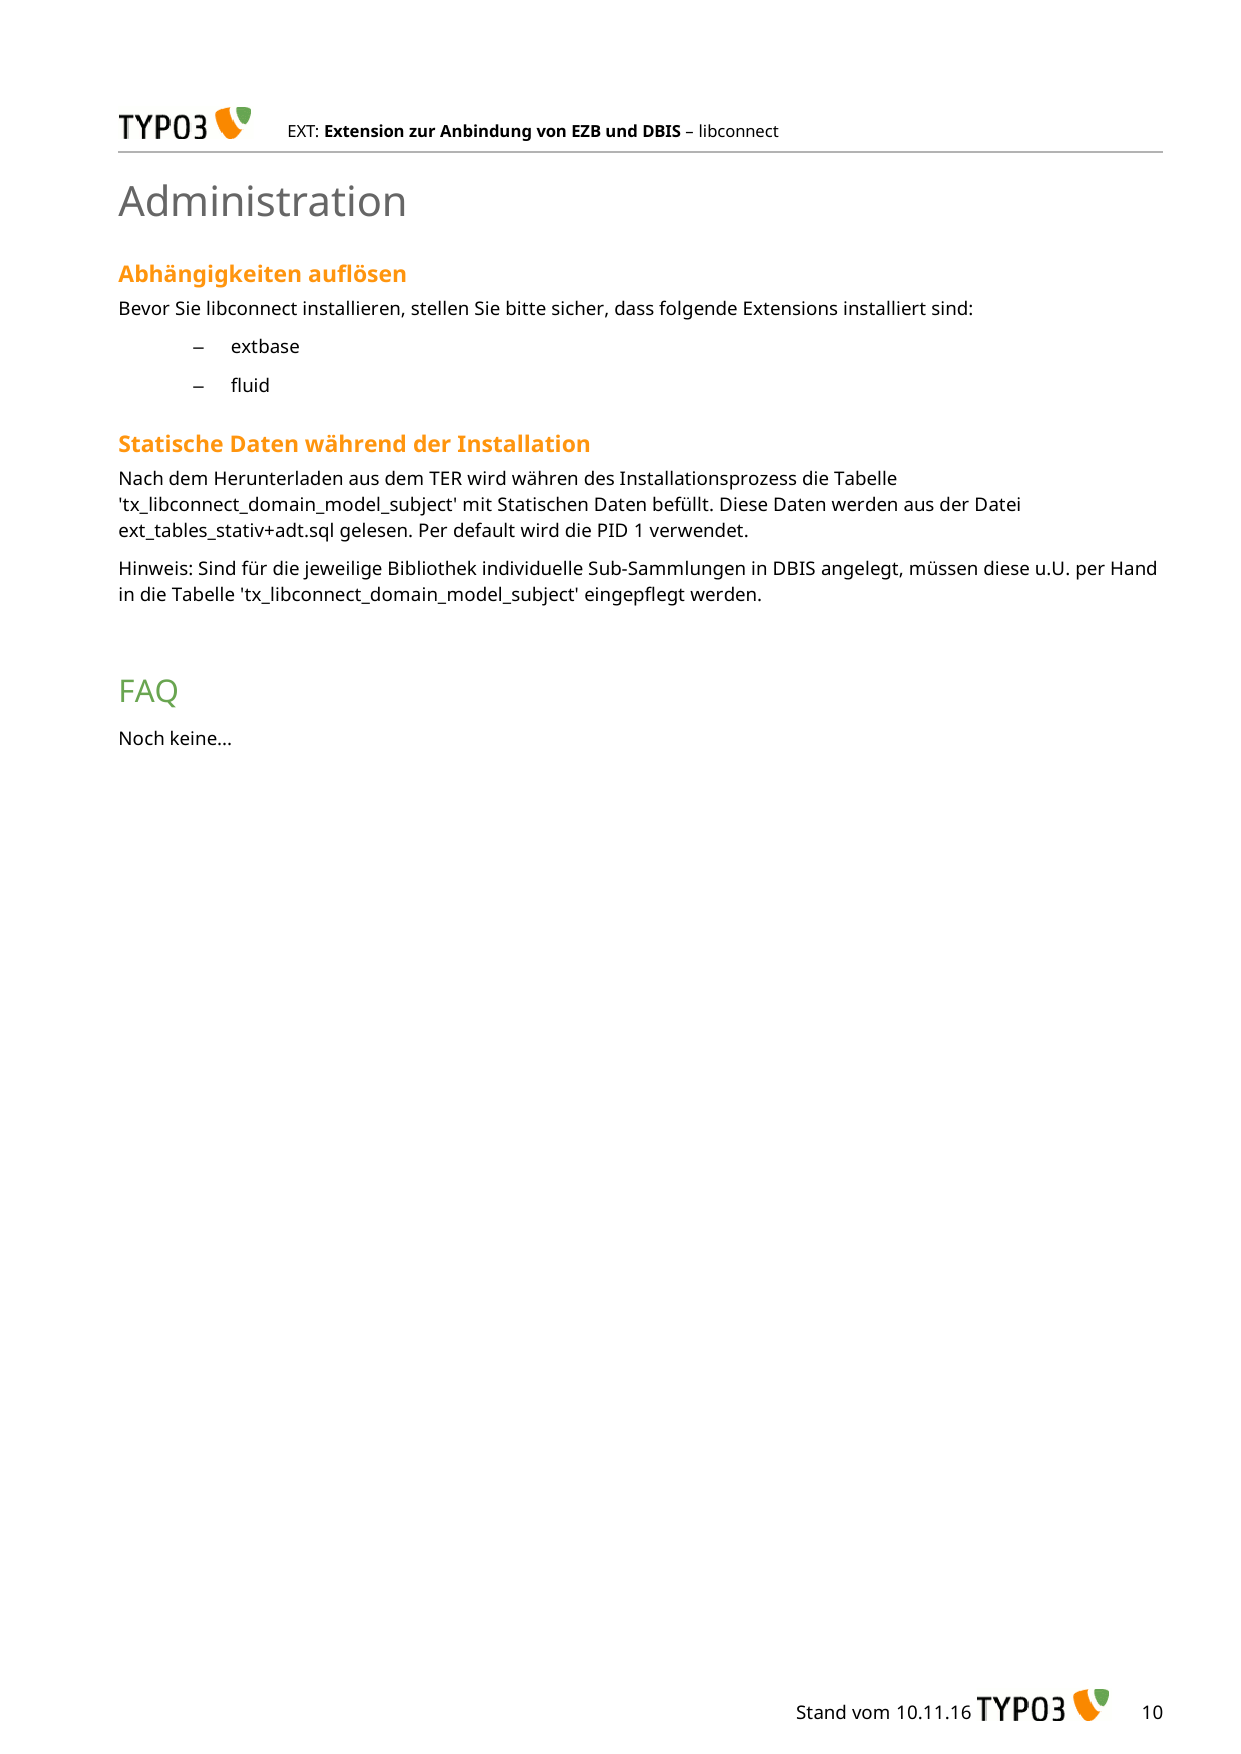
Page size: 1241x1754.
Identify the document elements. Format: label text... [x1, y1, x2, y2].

subtitle fluid [193, 372, 1163, 398]
list Noch keine... [118, 725, 1163, 751]
subtitle Bevor Sie libconnect installieren, stellen Sie bitte sicher, dass folgende Extensions installiert sind: [118, 295, 1163, 321]
subtitle Administration [118, 172, 1163, 228]
subtitle Nach dem Herunterladen aus dem TER wird währen des Installationsprozess die Tabelle 'tx_libconnect_domain_model_subject' mit Statischen Daten befüllt. Diese Daten werden aus der Datei ext_tables_stativ+adt.sql gelesen. Per default wird die PID 1 verwendet. [118, 464, 1163, 543]
picture [118, 106, 254, 139]
subtitle Hinweis: Sind für die jeweilige Bibliothek individuelle Sub-Sammlungen in DBIS angelegt, müssen diese u.U. per Hand in die Tabelle 'tx_libconnect_domain_model_subject' eingepflegt werden. [118, 555, 1163, 607]
subtitle Statische Daten während der Installation [118, 427, 1163, 458]
subtitle Abhängigkeiten auflösen [118, 258, 1163, 289]
subtitle FAQ [118, 669, 1163, 712]
picture [976, 1688, 1112, 1721]
subtitle extbase [193, 333, 1163, 359]
